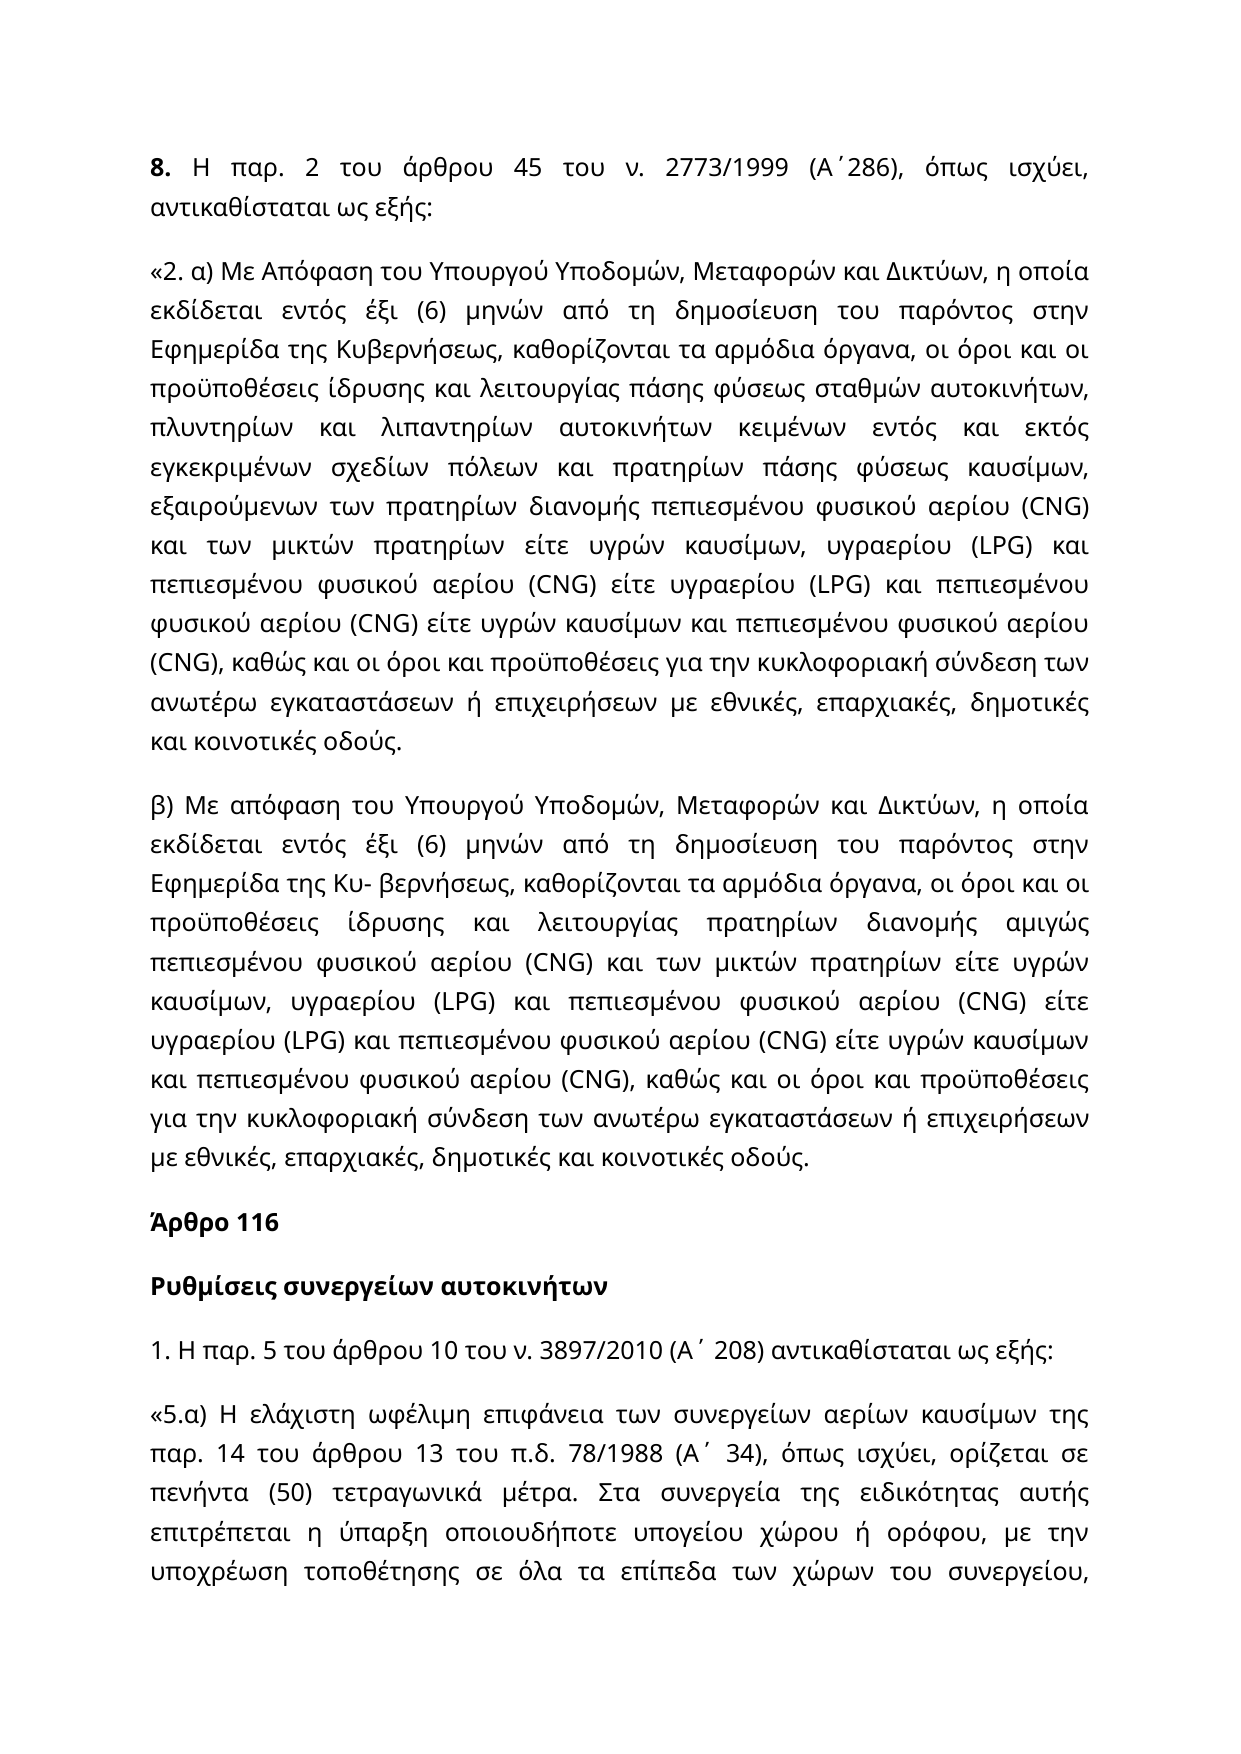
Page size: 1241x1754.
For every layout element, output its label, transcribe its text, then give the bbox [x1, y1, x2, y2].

text 8. Η παρ. 2 του άρθρου 45 του ν. 2773/1999 (Α΄286), όπως ισχύει, αντικαθίσταται ως εξής: [150, 150, 1090, 223]
text 1. Η παρ. 5 του άρθρου 10 του ν. 3897/2010 (Α΄ 208) αντικαθίσταται ως εξής: [150, 1332, 1090, 1367]
text Άρθρο 116 [150, 1204, 1090, 1238]
text Ρυθμίσεις συνεργείων αυτοκινήτων [150, 1268, 1090, 1302]
text «5.α) Η ελάχιστη ωφέλιμη επιφάνεια των συνεργείων αερίων καυσίμων της παρ. 14 του άρθρου 13 του π.δ. 78/1988 (Α΄ 34), όπως ισχύει, ορίζεται σε πενήντα (50) τετραγωνικά μέτρα. Στα συνεργεία της ειδικότητας αυτής επιτρέπεται η ύπαρξη οποιουδήποτε υπογείου χώρου ή ορόφου, με την υποχρέωση τοποθέτησης σε όλα τα επίπεδα των χώρων του συνεργείου, [150, 1397, 1090, 1587]
text «2. α) Με Απόφαση του Υπουργού Υποδομών, Μεταφορών και Δικτύων, η οποία εκδίδεται εντός έξι (6) μηνών από τη δημοσίευση του παρόντος στην Εφημερίδα της Κυβερνήσεως, καθορίζονται τα αρμόδια όργανα, οι όροι και οι προϋποθέσεις ίδρυσης και λειτουργίας πάσης φύσεως σταθμών αυτοκινήτων, πλυντηρίων και λιπαντηρίων αυτοκινήτων κειμένων εντός και εκτός εγκεκριμένων σχεδίων πόλεων και πρατηρίων πάσης φύσεως καυσίμων, εξαιρούμενων των πρατηρίων διανομής πεπιεσμένου φυσικού αερίου (CNG) και των μικτών πρατηρίων είτε υγρών καυσίμων, υγραερίου (LPG) και πεπιεσμένου φυσικού αερίου (CNG) είτε υγραερίου (LPG) και πεπιεσμένου φυσικού αερίου (CNG) είτε υγρών καυσίμων και πεπιεσμένου φυσικού αερίου (CNG), καθώς και οι όροι και προϋποθέσεις για την κυκλοφοριακή σύνδεση των ανωτέρω εγκαταστάσεων ή επιχειρήσεων με εθνικές, επαρχιακές, δημοτικές και κοινοτικές οδούς. [150, 253, 1090, 757]
text β) Με απόφαση του Υπουργού Υποδομών, Μεταφορών και Δικτύων, η οποία εκδίδεται εντός έξι (6) μηνών από τη δημοσίευση του παρόντος στην Εφημερίδα της Κυ- βερνήσεως, καθορίζονται τα αρμόδια όργανα, οι όροι και οι προϋποθέσεις ίδρυσης και λειτουργίας πρατηρίων διανομής αμιγώς πεπιεσμένου φυσικού αερίου (CNG) και των μικτών πρατηρίων είτε υγρών καυσίμων, υγραερίου (LPG) και πεπιεσμένου φυσικού αερίου (CNG) είτε υγραερίου (LPG) και πεπιεσμένου φυσικού αερίου (CNG) είτε υγρών καυσίμων και πεπιεσμένου φυσικού αερίου (CNG), καθώς και οι όροι και προϋποθέσεις για την κυκλοφοριακή σύνδεση των ανωτέρω εγκαταστάσεων ή επιχειρήσεων με εθνικές, επαρχιακές, δημοτικές και κοινοτικές οδούς. [150, 787, 1090, 1174]
